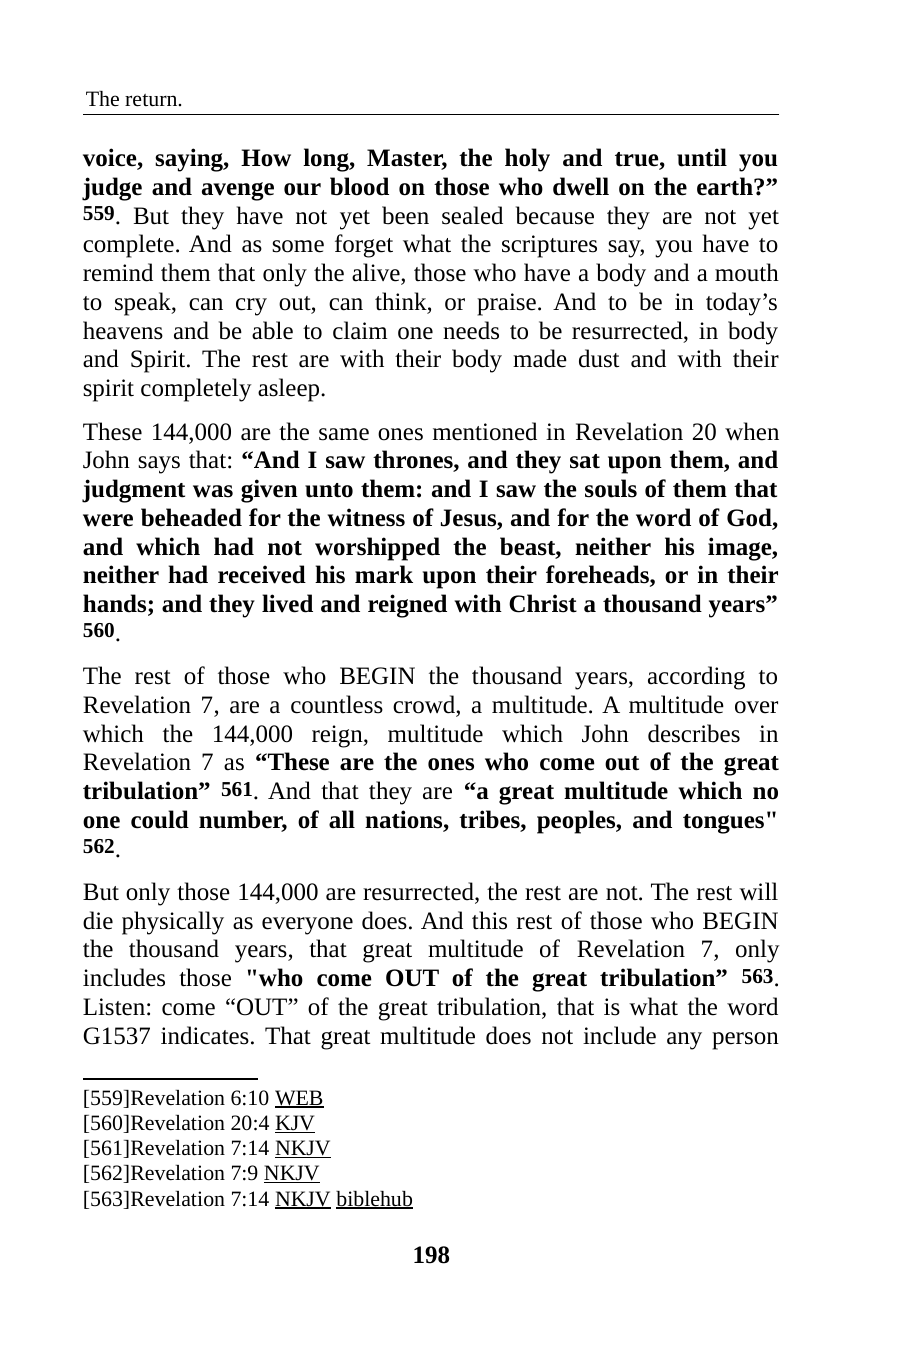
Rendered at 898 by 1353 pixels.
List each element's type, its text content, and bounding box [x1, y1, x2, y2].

text Revelation 7:14 NKJV biblehub [83, 1186, 779, 1211]
text Revelation 20:4 KJV [83, 1110, 779, 1135]
text Revelation 7:14 NKJV [83, 1135, 779, 1160]
text These 144,000 are the same ones mentioned in Revelation 20 when John says that: “And I saw thrones, and they sat upon them, and judgment was given unto them: and I saw the souls of them that were beheaded for the witness of Jesus, and for the word of God, and which had not worshipped the beast, neither his image, neither had received his mark upon their foreheads, or in their hands; and they lived and reigned with Christ a thousand years” . [83, 417, 779, 647]
text The rest of those who BEGIN the thousand years, according to Revelation 7, are a countless crowd, a multitude. A multitude over which the 144,000 reign, multitude which John describes in Revelation 7 as “These are the ones who come out of the great tribulation” . And that they are “a great multitude which no one could number, of all nations, tribes, peoples, and tongues" . [83, 661, 779, 862]
text Revelation 7:9 NKJV [83, 1160, 779, 1186]
text But only those 144,000 are resurrected, the rest are not. The rest will die physically as everyone does. And this rest of those who BEGIN the thousand years, that great multitude of Revelation 7, only includes those "who come OUT of the great tribulation” . Listen: come “OUT” of the great tribulation, that is what the word G1537 indicates. That great multitude does not include any person [83, 877, 779, 1049]
text voice, saying, How long, Master, the holy and true, until you judge and avenge our blood on those who dwell on the earth?” . But they have not yet been sealed because they are not yet complete. And as some forget what the scriptures say, you have to remind them that only the alive, those who have a body and a mouth to speak, can cry out, can think, or praise. And to be in today’s heavens and be able to claim one needs to be resurrected, in body and Spirit. The rest are with their body made dust and with their spirit completely asleep. [83, 143, 779, 402]
text Revelation 6:10 WEB [83, 1085, 779, 1110]
